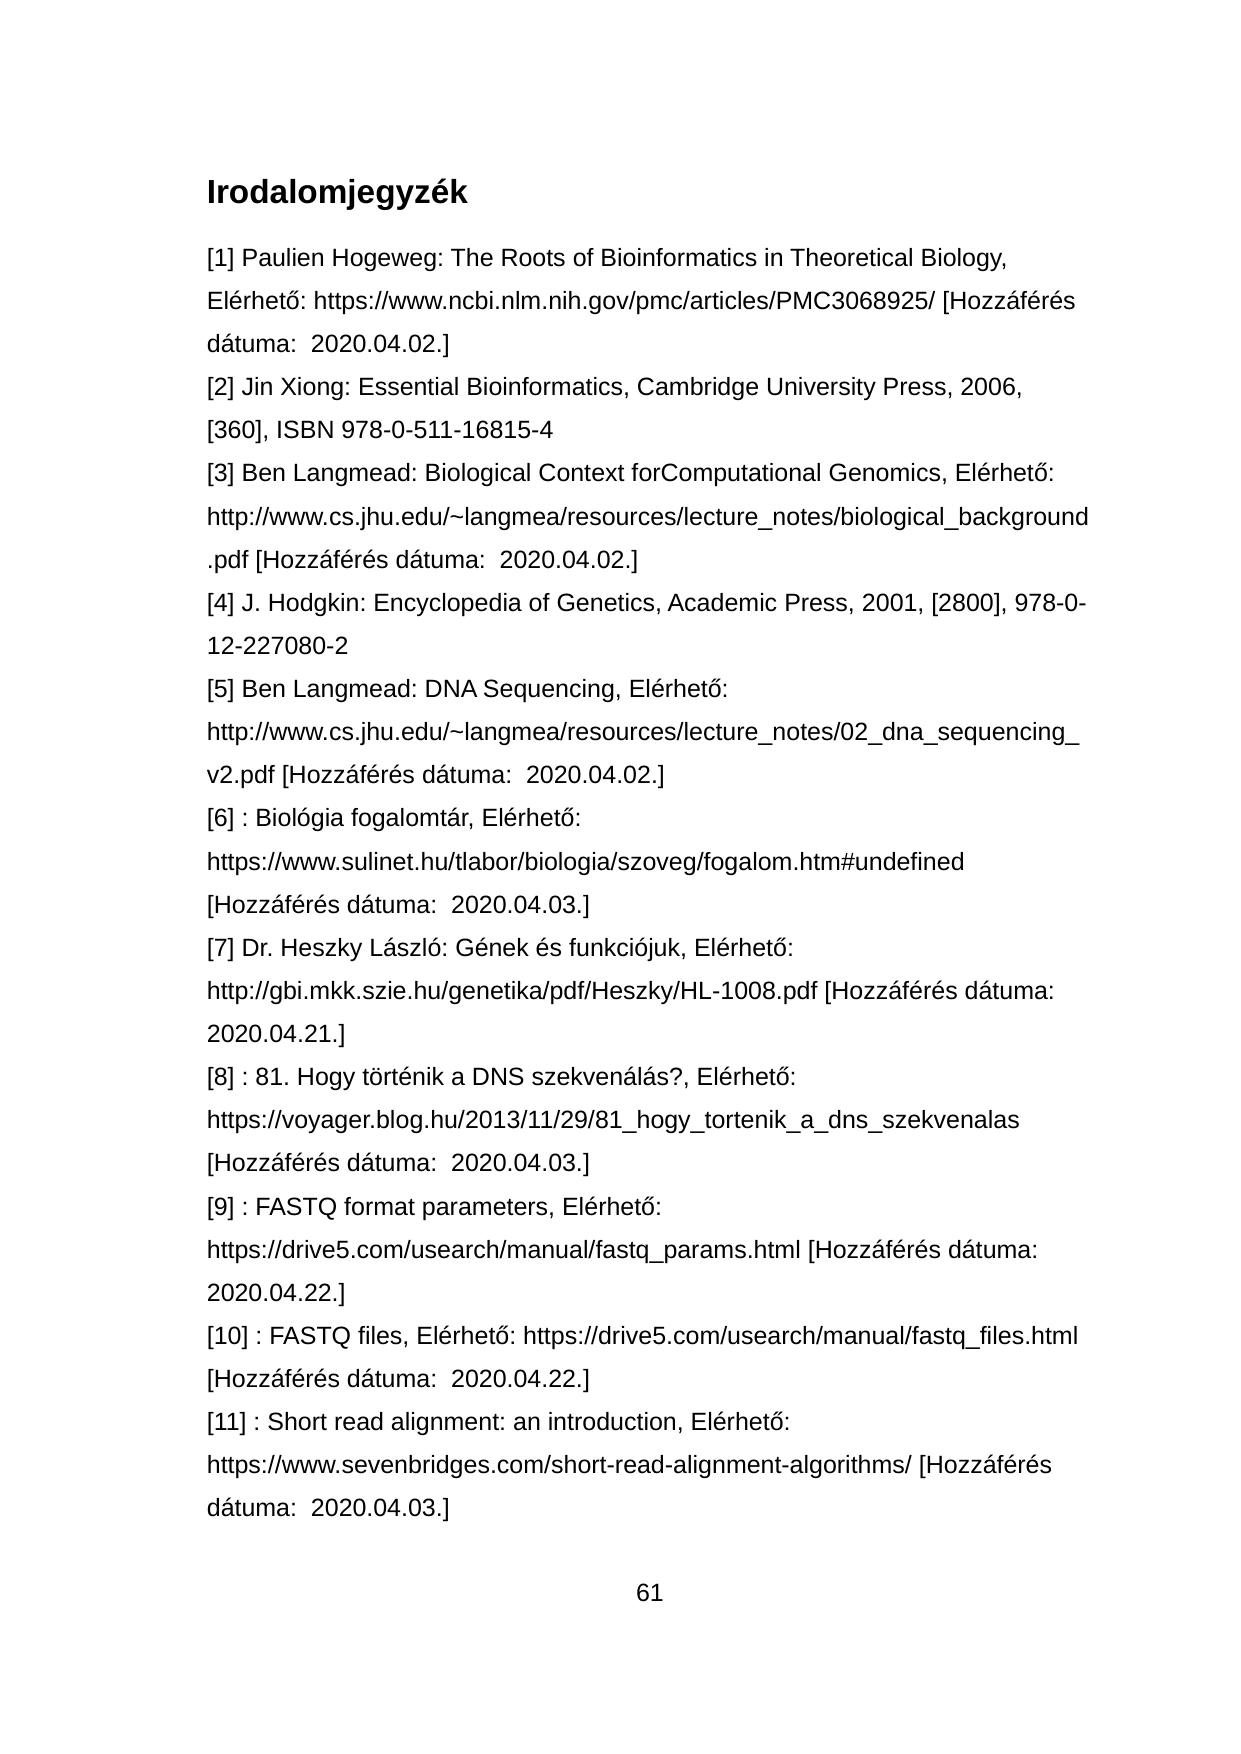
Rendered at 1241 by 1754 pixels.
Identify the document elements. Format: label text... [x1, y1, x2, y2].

text [3] Ben Langmead: Biological Context forComputational Genomics, Elérhető: http://www.cs.jhu.edu/~langmea/resources/lecture_notes/biological_background.pdf [Hozzáférés dátuma: 2020.04.02.] [207, 458, 1093, 573]
text [10] : FASTQ files, Elérhető: https://drive5.com/usearch/manual/fastq_files.html [Hozzáférés dátuma: 2020.04.22.] [207, 1321, 1093, 1393]
text [2] Jin Xiong: Essential Bioinformatics, Cambridge University Press, 2006, [360], ISBN 978-0-511-16815-4 [207, 372, 1093, 444]
text [9] : FASTQ format parameters, Elérhető: https://drive5.com/usearch/manual/fastq_params.html [Hozzáférés dátuma: 2020.04.22.] [207, 1191, 1093, 1306]
text [4] J. Hodgkin: Encyclopedia of Genetics, Academic Press, 2001, [2800], 978-0-12-227080-2 [207, 588, 1093, 659]
text [5] Ben Langmead: DNA Sequencing, Elérhető: http://www.cs.jhu.edu/~langmea/resources/lecture_notes/02_dna_sequencing_v2.pdf [Hozzáférés dátuma: 2020.04.02.] [207, 674, 1093, 789]
text [6] : Biológia fogalomtár, Elérhető: https://www.sulinet.hu/tlabor/biologia/szoveg/fogalom.htm#undefined [Hozzáférés dátuma: 2020.04.03.] [207, 803, 1093, 918]
text [11] : Short read alignment: an introduction, Elérhető: https://www.sevenbridges.com/short-read-alignment-algorithms/ [Hozzáférés dátuma: 2020.04.03.] [207, 1407, 1093, 1522]
text [8] : 81. Hogy történik a DNS szekvenálás?, Elérhető: https://voyager.blog.hu/2013/11/29/81_hogy_tortenik_a_dns_szekvenalas [Hozzáférés dátuma: 2020.04.03.] [207, 1062, 1093, 1177]
subtitle Irodalomjegyzék [207, 173, 1093, 211]
text [7] Dr. Heszky László: Gének és funkciójuk, Elérhető: http://gbi.mkk.szie.hu/genetika/pdf/Heszky/HL-1008.pdf [Hozzáférés dátuma: 2020.04.21.] [207, 933, 1093, 1048]
text [1] Paulien Hogeweg: The Roots of Bioinformatics in Theoretical Biology, Elérhető: https://www.ncbi.nlm.nih.gov/pmc/articles/PMC3068925/ [Hozzáférés dátuma: 2020.04.02.] [207, 243, 1093, 358]
